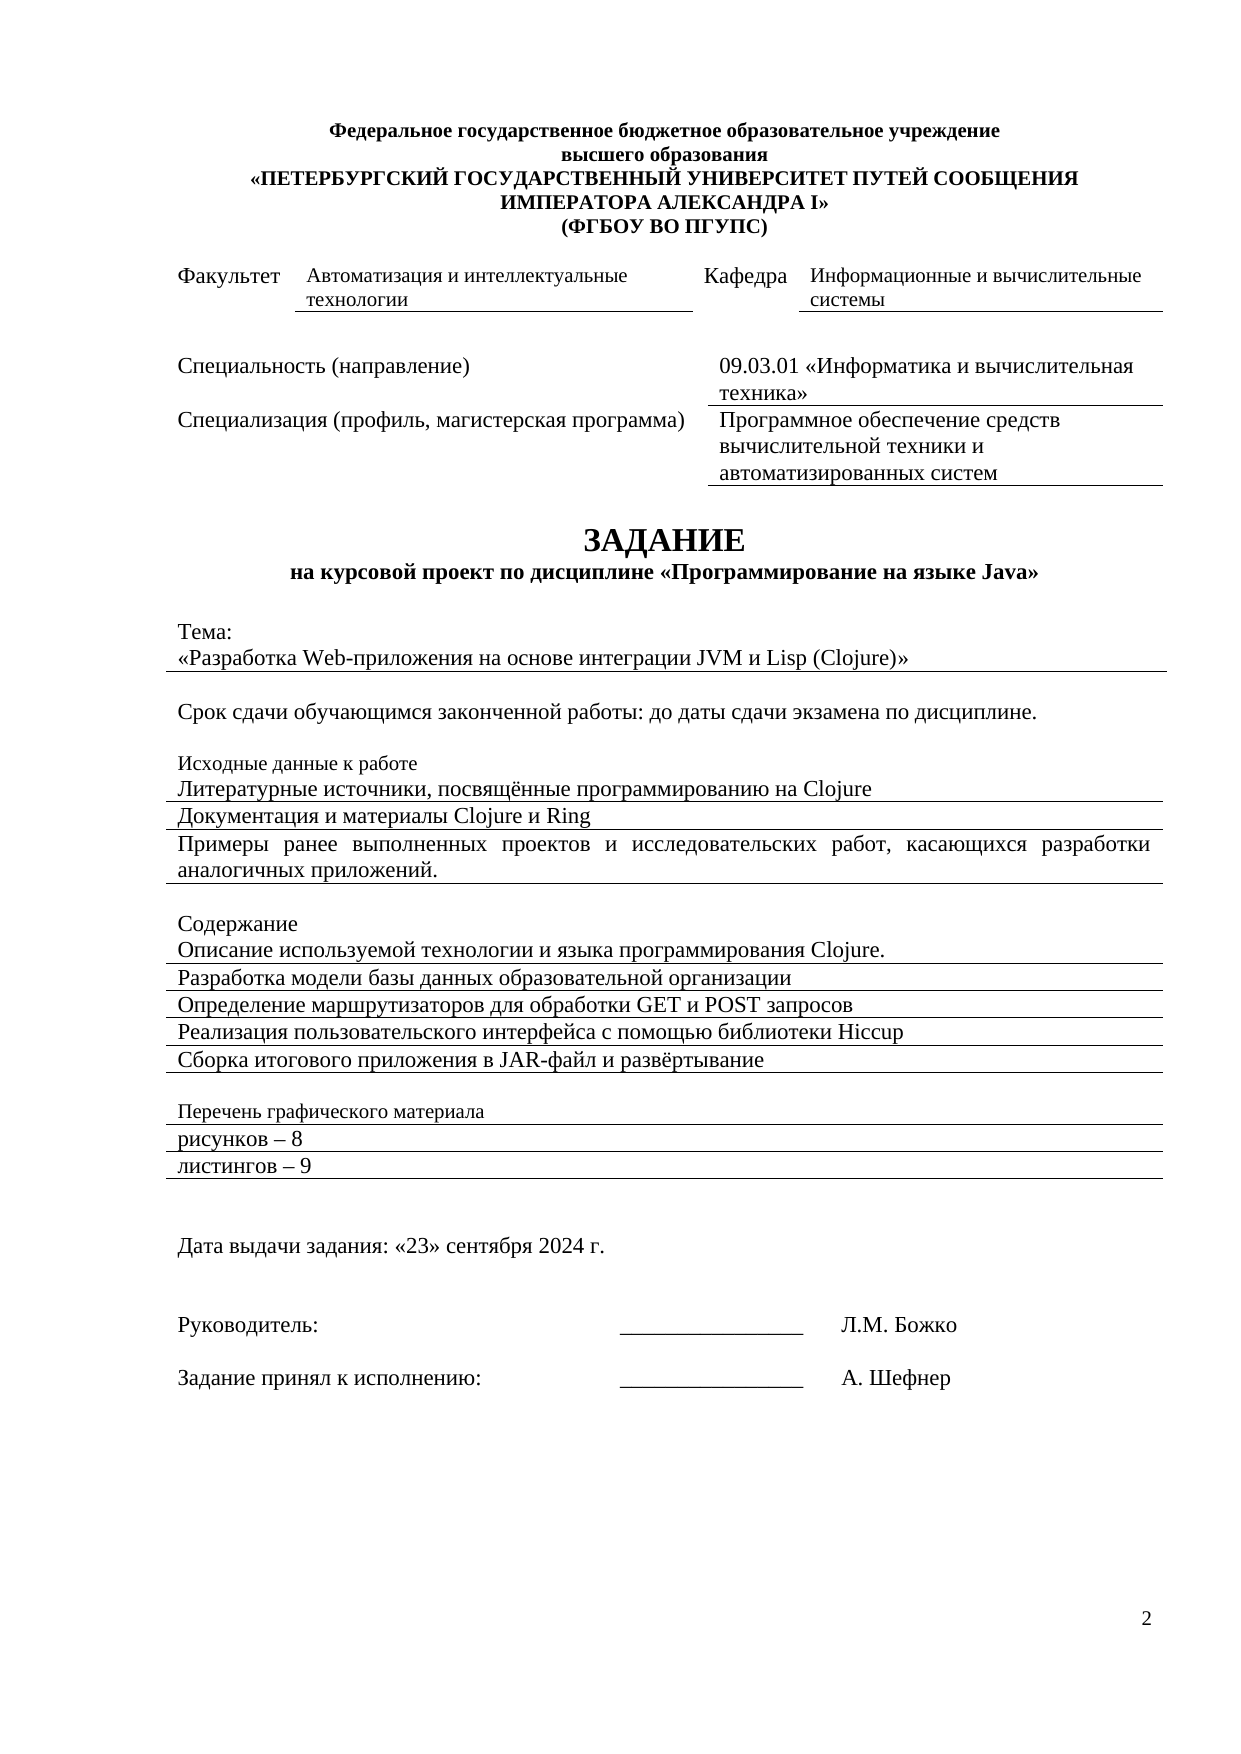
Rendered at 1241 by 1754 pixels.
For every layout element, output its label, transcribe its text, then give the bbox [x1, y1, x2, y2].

table_header Автоматизация и интеллектуальные технологии [295, 263, 692, 311]
text Перечень графического материала [177, 1099, 1152, 1123]
text Дата выдачи задания: «23» сентября 2024 г. [177, 1232, 1152, 1258]
table_header 09.03.01 «Информатика и вычислительная техника» [708, 353, 1163, 405]
table_header Литературные источники, посвящённые программированию на Clojure [166, 775, 1163, 801]
text Задание принял к исполнению: ________________ А. Шефнер [177, 1364, 1152, 1390]
text на курсовой проект по дисциплине «Программирование на языке Java» [177, 558, 1152, 584]
table_cell Программное обеспечение средств вычислительной техники и автоматизированных систем [708, 406, 1163, 485]
table_header рисунков – 8 [166, 1125, 1163, 1151]
text Федеральное государственное бюджетное образовательное учреждение [177, 118, 1152, 142]
table_cell Разработка модели базы данных образовательной организации [166, 964, 1163, 990]
table_cell Определение маршрутизаторов для обработки GET и POST запросов [166, 991, 1163, 1017]
text высшего образования [177, 142, 1152, 166]
text Содержание [177, 910, 1152, 936]
text ЗАДАНИЕ [177, 520, 1152, 558]
text (ФГБОУ ВО ПГУПС) [177, 214, 1152, 238]
table_header Информационные и вычислительные системы [799, 263, 1163, 311]
table_cell листингов – 9 [166, 1152, 1163, 1178]
table_cell Специализация (профиль, магистерская программа) [166, 405, 708, 485]
text Тема: [177, 618, 1152, 644]
table_header Специальность (направление) [166, 353, 708, 405]
text «ПЕТЕРБУРГСКИЙ ГОСУДАРСТВЕННЫЙ УНИВЕРСИТЕТ ПУТЕЙ СООБЩЕНИЯ ИМПЕРАТОРА АЛЕКСАНДРА I» [177, 166, 1152, 214]
text Срок сдачи обучающимся законченной работы: до даты сдачи экзамена по дисциплине. [177, 698, 1152, 724]
table_header Факультет [166, 263, 295, 311]
text Исходные данные к работе [177, 751, 1152, 775]
table_cell Документация и материалы Clojure и Ring [166, 802, 1163, 829]
table_header «Разработка Web-приложения на основе интеграции JVM и Lisp (Clojure)» [166, 644, 1167, 671]
table_header Описание используемой технологии и языка программирования Clojure. [166, 936, 1163, 962]
text Руководитель: ________________ Л.М. Божко [177, 1311, 1152, 1337]
table_cell Сборка итогового приложения в JAR-файл и развёртывание [166, 1046, 1163, 1072]
table_cell Примеры ранее выполненных проектов и исследовательских работ, касающихся разработки аналогичных приложений. [166, 830, 1163, 882]
table_cell Реализация пользовательского интерфейса с помощью библиотеки Hiccup [166, 1018, 1163, 1045]
table_header Кафедра [693, 263, 799, 311]
